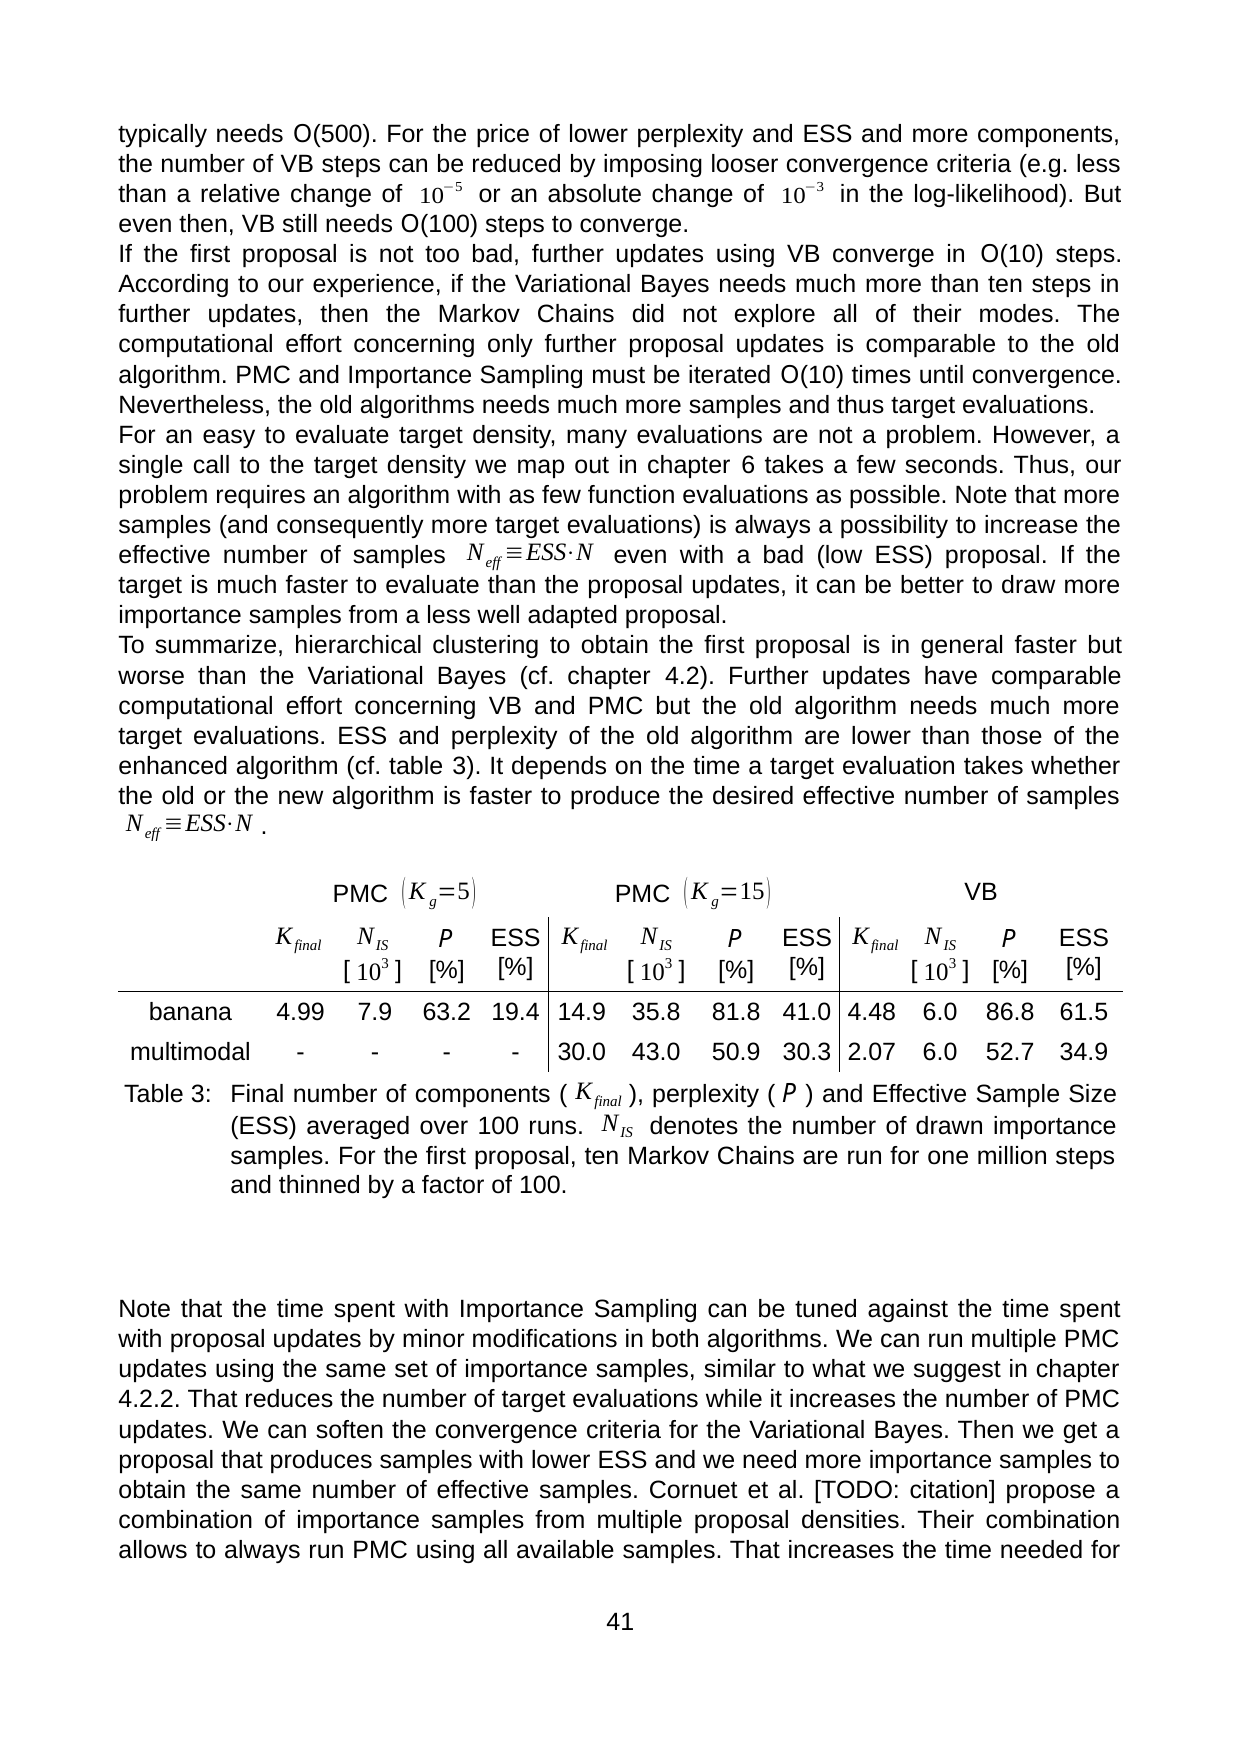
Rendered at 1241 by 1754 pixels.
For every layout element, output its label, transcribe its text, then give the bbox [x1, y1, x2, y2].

table_cell 35.8 [615, 992, 697, 1032]
text typically needs O(500). For the price of lower perplexity and ESS and more components, the number of VB steps can be reduced by imposing looser convergence criteria (e.g. less than a relative change of or an absolute change of in the log-likelihood). But even then, VB still needs O(100) steps to converge. [118, 118, 1122, 238]
table_cell - [411, 1032, 482, 1072]
text To summarize, hierarchical clustering to obtain the first proposal is in general faster but worse than the Variational Bayes (cf. chapter 4.2). Further updates have comparable computational effort concerning VB and PMC but the old algorithm needs much more target evaluations. ESS and perplexity of the old algorithm are lower than those of the enhanced algorithm (cf. table 3). It depends on the time a target evaluation takes whether the old or the new algorithm is faster to produce the desired effective number of samples . [118, 630, 1122, 841]
table_cell 43.0 [615, 1032, 697, 1072]
table_cell ESS [%] [1045, 917, 1123, 991]
table_cell [] [615, 917, 697, 991]
table_cell 2.07 [840, 1032, 904, 1072]
text Note that the time spent with Importance Sampling can be tuned against the time spent with proposal updates by minor modifications in both algorithms. We can run multiple PMC updates using the same set of importance samples, similar to what we suggest in chapter 4.2.2. That reduces the number of target evaluations while it increases the number of PMC updates. We can soften the convergence criteria for the Variational Bayes. Then we get a proposal that produces samples with lower ESS and we need more importance samples to obtain the same number of effective samples. Cornuet et al. [TODO: citation] propose a combination of importance samples from multiple proposal densities. Their combination allows to always run PMC using all available samples. That increases the time needed for [118, 1293, 1122, 1564]
table_header PMC [262, 871, 553, 917]
table_cell Table 3: Final number of components (), perplexity () and Effective Sample Size (ESS) averaged over 100 runs. denotes the number of drawn importance samples. For the first proposal, ten Markov Chains are run for one million steps and thinned by a factor of 100. [118, 1072, 1123, 1263]
table_cell 4.99 [262, 992, 338, 1032]
table_cell 30.0 [549, 1032, 615, 1072]
table_cell banana [118, 992, 262, 1032]
table_cell 61.5 [1045, 992, 1123, 1032]
table_cell 81.8 [697, 992, 775, 1032]
table_cell 6.0 [904, 1032, 975, 1072]
table_cell [549, 917, 615, 991]
table_cell [%] [975, 917, 1044, 991]
table_cell [] [334, 917, 411, 991]
table_header VB [839, 871, 1123, 917]
table_cell [] [904, 917, 975, 991]
table_cell ESS [%] [775, 917, 839, 991]
table_header [118, 871, 262, 917]
table_cell multimodal [118, 1032, 262, 1072]
table_cell ESS [%] [483, 917, 548, 991]
table_cell - [339, 1032, 411, 1072]
table_cell 52.7 [975, 1032, 1044, 1072]
table_cell 4.48 [840, 992, 904, 1032]
table_cell 34.9 [1045, 1032, 1123, 1072]
table_cell - [262, 1032, 338, 1072]
table_cell 30.3 [775, 1032, 839, 1072]
table_cell 41.0 [775, 992, 839, 1032]
table_cell 14.9 [549, 992, 615, 1032]
text If the first proposal is not too bad, further updates using VB converge in O(10) steps. According to our experience, if the Variational Bayes needs much more than ten steps in further updates, then the Markov Chains did not explore all of their modes. The computational effort concerning only further proposal updates is comparable to the old algorithm. PMC and Importance Sampling must be iterated O(10) times until convergence. Nevertheless, the old algorithms needs much more samples and thus target evaluations. [118, 238, 1122, 419]
text For an easy to evaluate target density, many evaluations are not a problem. However, a single call to the target density we map out in chapter 6 takes a few seconds. Thus, our problem requires an algorithm with as few function evaluations as possible. Note that more samples (and consequently more target evaluations) is always a possibility to increase the effective number of samples even with a bad (low ESS) proposal. If the target is much faster to evaluate than the proposal updates, it can be better to draw more importance samples from a less well adapted proposal. [118, 419, 1122, 630]
table_cell 7.9 [339, 992, 411, 1032]
table_cell [262, 917, 334, 991]
table_cell 19.4 [483, 992, 548, 1032]
table_cell [118, 917, 262, 991]
table_cell 86.8 [975, 992, 1044, 1032]
table_cell - [483, 1032, 548, 1072]
table_cell [840, 917, 904, 991]
table_header PMC [553, 871, 839, 917]
table_cell [%] [411, 917, 482, 991]
table_cell 50.9 [697, 1032, 775, 1072]
table_cell 6.0 [904, 992, 975, 1032]
table_cell [%] [697, 917, 775, 991]
table_cell 63.2 [411, 992, 482, 1032]
